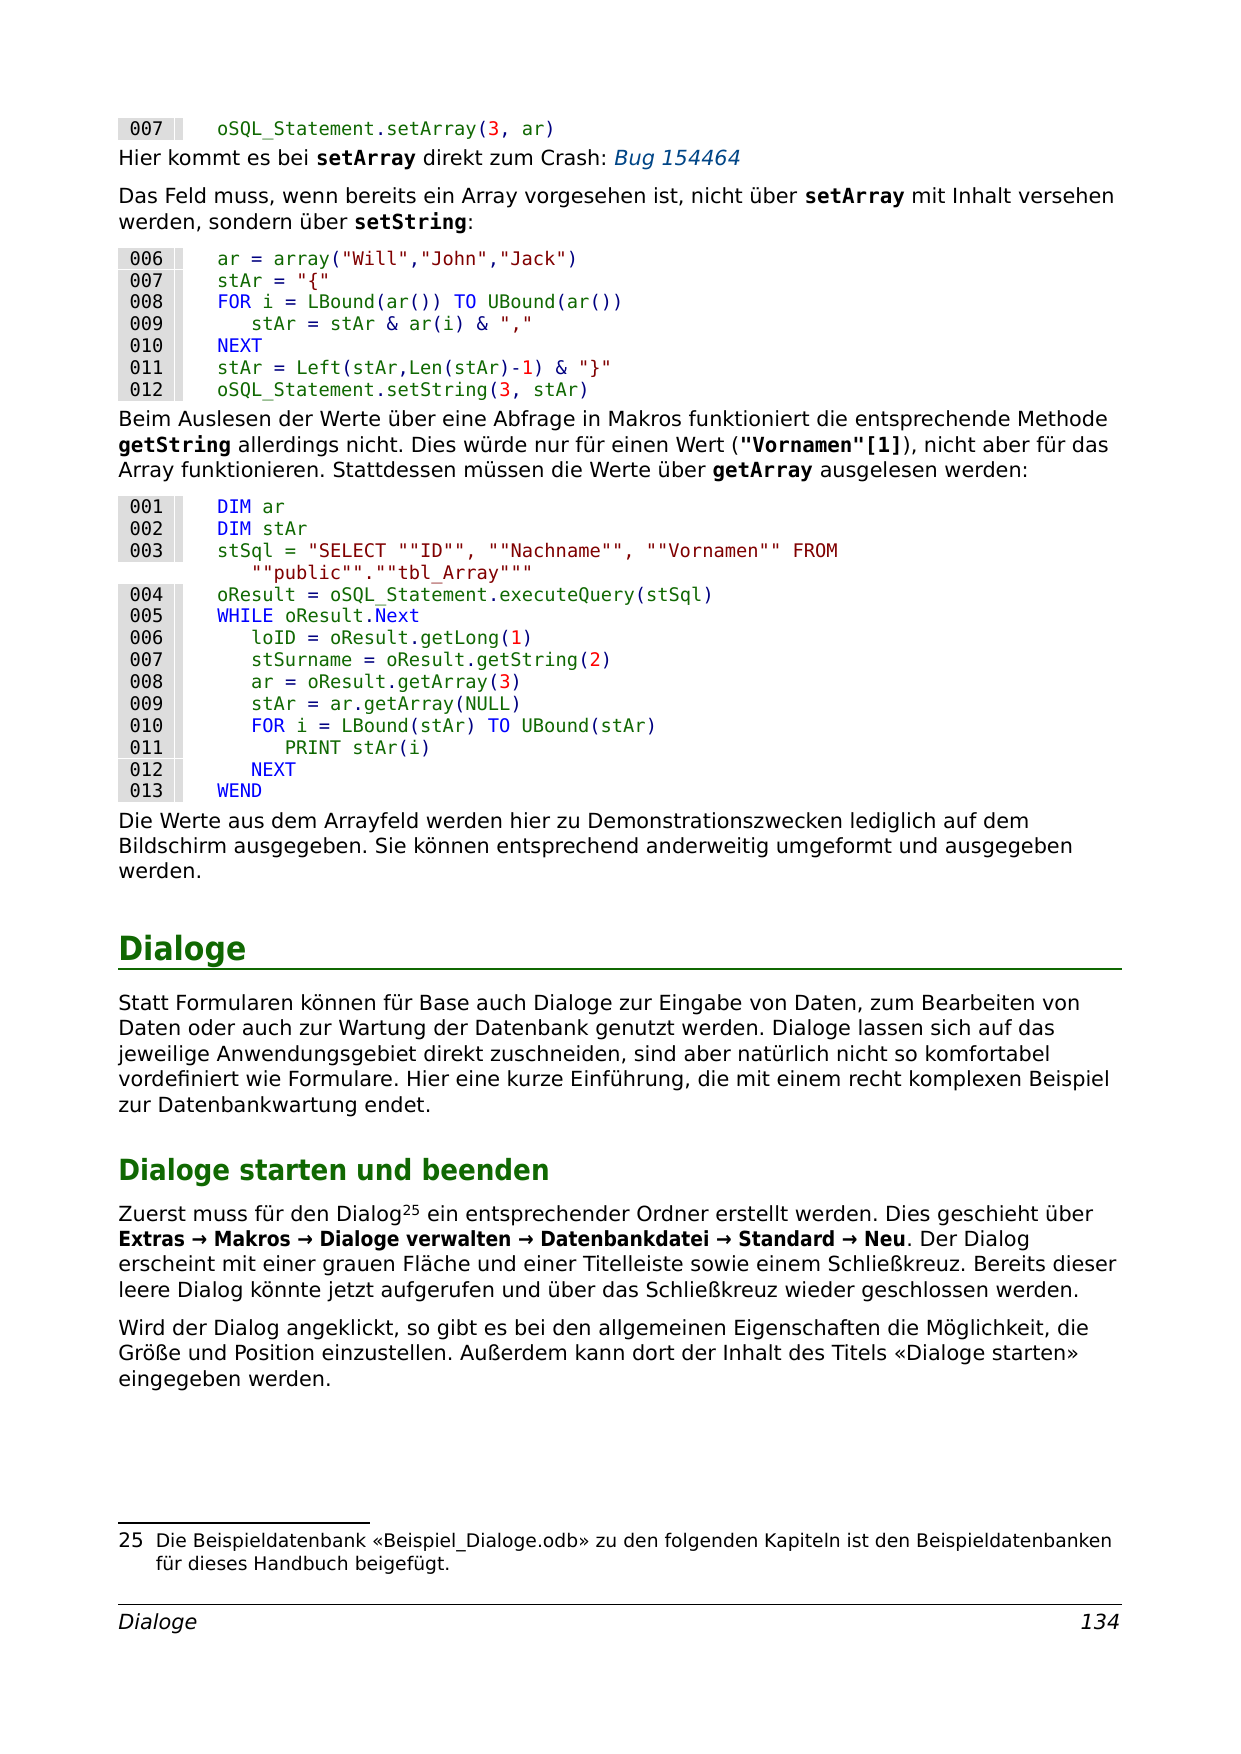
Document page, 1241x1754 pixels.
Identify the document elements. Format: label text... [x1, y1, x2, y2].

text Beim Auslesen der Werte über eine Abfrage in Makros funktioniert die entsprechende Methode getString allerdings nicht. Dies würde nur für einen Wert ("Vornamen"[1]), nicht aber für das Array funktionieren. Stattdessen müssen die Werte über getArray ausgelesen werden: [118, 407, 1122, 482]
list FOR i = LBound(ar()) TO UBound(ar()) [183, 291, 1122, 313]
list DIM stAr [183, 518, 1122, 540]
list FOR i = LBound(stAr) TO UBound(stAr) [183, 715, 1122, 737]
list stAr = "{" [118, 269, 1122, 291]
text Die Werte aus dem Arrayfeld werden hier zu Demonstrationszwecken lediglich auf dem Bildschirm ausgegeben. Sie können entsprechend anderweitig umgeformt und ausgegeben werden. [118, 809, 1122, 884]
list oResult = oSQL_Statement.executeQuery(stSql) [118, 583, 1122, 605]
list WHILE oResult.Next [183, 605, 1122, 627]
subtitle Dialoge starten und beenden [118, 1154, 1122, 1188]
list loID = oResult.getLong(1) [183, 627, 1122, 649]
list WEND [183, 780, 1122, 802]
list oSQL_Statement.setArray(3, ar) [183, 118, 1122, 140]
list NEXT [183, 335, 1122, 357]
text Zuerst muss für den Dialog ein entsprechender Ordner erstellt werden. Dies geschieht über Extras → Makros → Dialoge verwalten → Datenbankdatei → Standard → Neu. Der Dialog erscheint mit einer grauen Fläche und einer Titelleiste sowie einem Schließkreuz. Bereits dieser leere Dialog könnte jetzt aufgerufen und über das Schließkreuz wieder geschlossen werden. [118, 1202, 1122, 1302]
list stAr = ar.getArray(NULL) [183, 693, 1122, 715]
list ar = oResult.getArray(3) [183, 671, 1122, 693]
list oSQL_Statement.setString(3, stAr) [183, 379, 1122, 401]
text Hier kommt es bei setArray direkt zum Crash: Bug 154464 [118, 146, 1122, 171]
list ar = array("Will","John","Jack") [183, 248, 1122, 269]
text Wird der Dialog angeklickt, so gibt es bei den allgemeinen Eigenschaften die Möglichkeit, die Größe und Position einzustellen. Außerdem kann dort der Inhalt des Titels «Dialoge starten» eingegeben werden. [118, 1316, 1122, 1391]
list stAr = Left(stAr,Len(stAr)-1) & "}" [183, 357, 1122, 379]
subtitle Dialoge [118, 929, 1122, 968]
list DIM ar [183, 496, 1122, 518]
text Statt Formularen können für Base auch Dialoge zur Eingabe von Daten, zum Bearbeiten von Daten oder auch zur Wartung der Datenbank genutzt werden. Dialoge lassen sich auf das jeweilige Anwendungsgebiet direkt zuschneiden, sind aber natürlich nicht so komfortabel vordefiniert wie Formulare. Hier eine kurze Einführung, die mit einem recht komplexen Beispiel zur Datenbankwartung endet. [118, 991, 1122, 1117]
list stSurname = oResult.getString(2) [183, 649, 1122, 671]
list PRINT stAr(i) [183, 737, 1122, 758]
list stAr = stAr & ar(i) & "," [183, 313, 1122, 335]
text Das Feld muss, wenn bereits ein Array vorgesehen ist, nicht über setArray mit Inhalt versehen werden, sondern über setString: [118, 184, 1122, 234]
list stSql = "SELECT ""ID"", ""Nachname"", ""Vornamen"" FROM ""public"".""tbl_Array""" [118, 540, 1122, 583]
text Die Beispieldatenbank «Beispiel_Dialoge.odb» zu den folgenden Kapiteln ist den Beispieldatenbanken für dieses Handbuch beigefügt. [118, 1529, 1122, 1575]
list NEXT [118, 758, 1122, 780]
